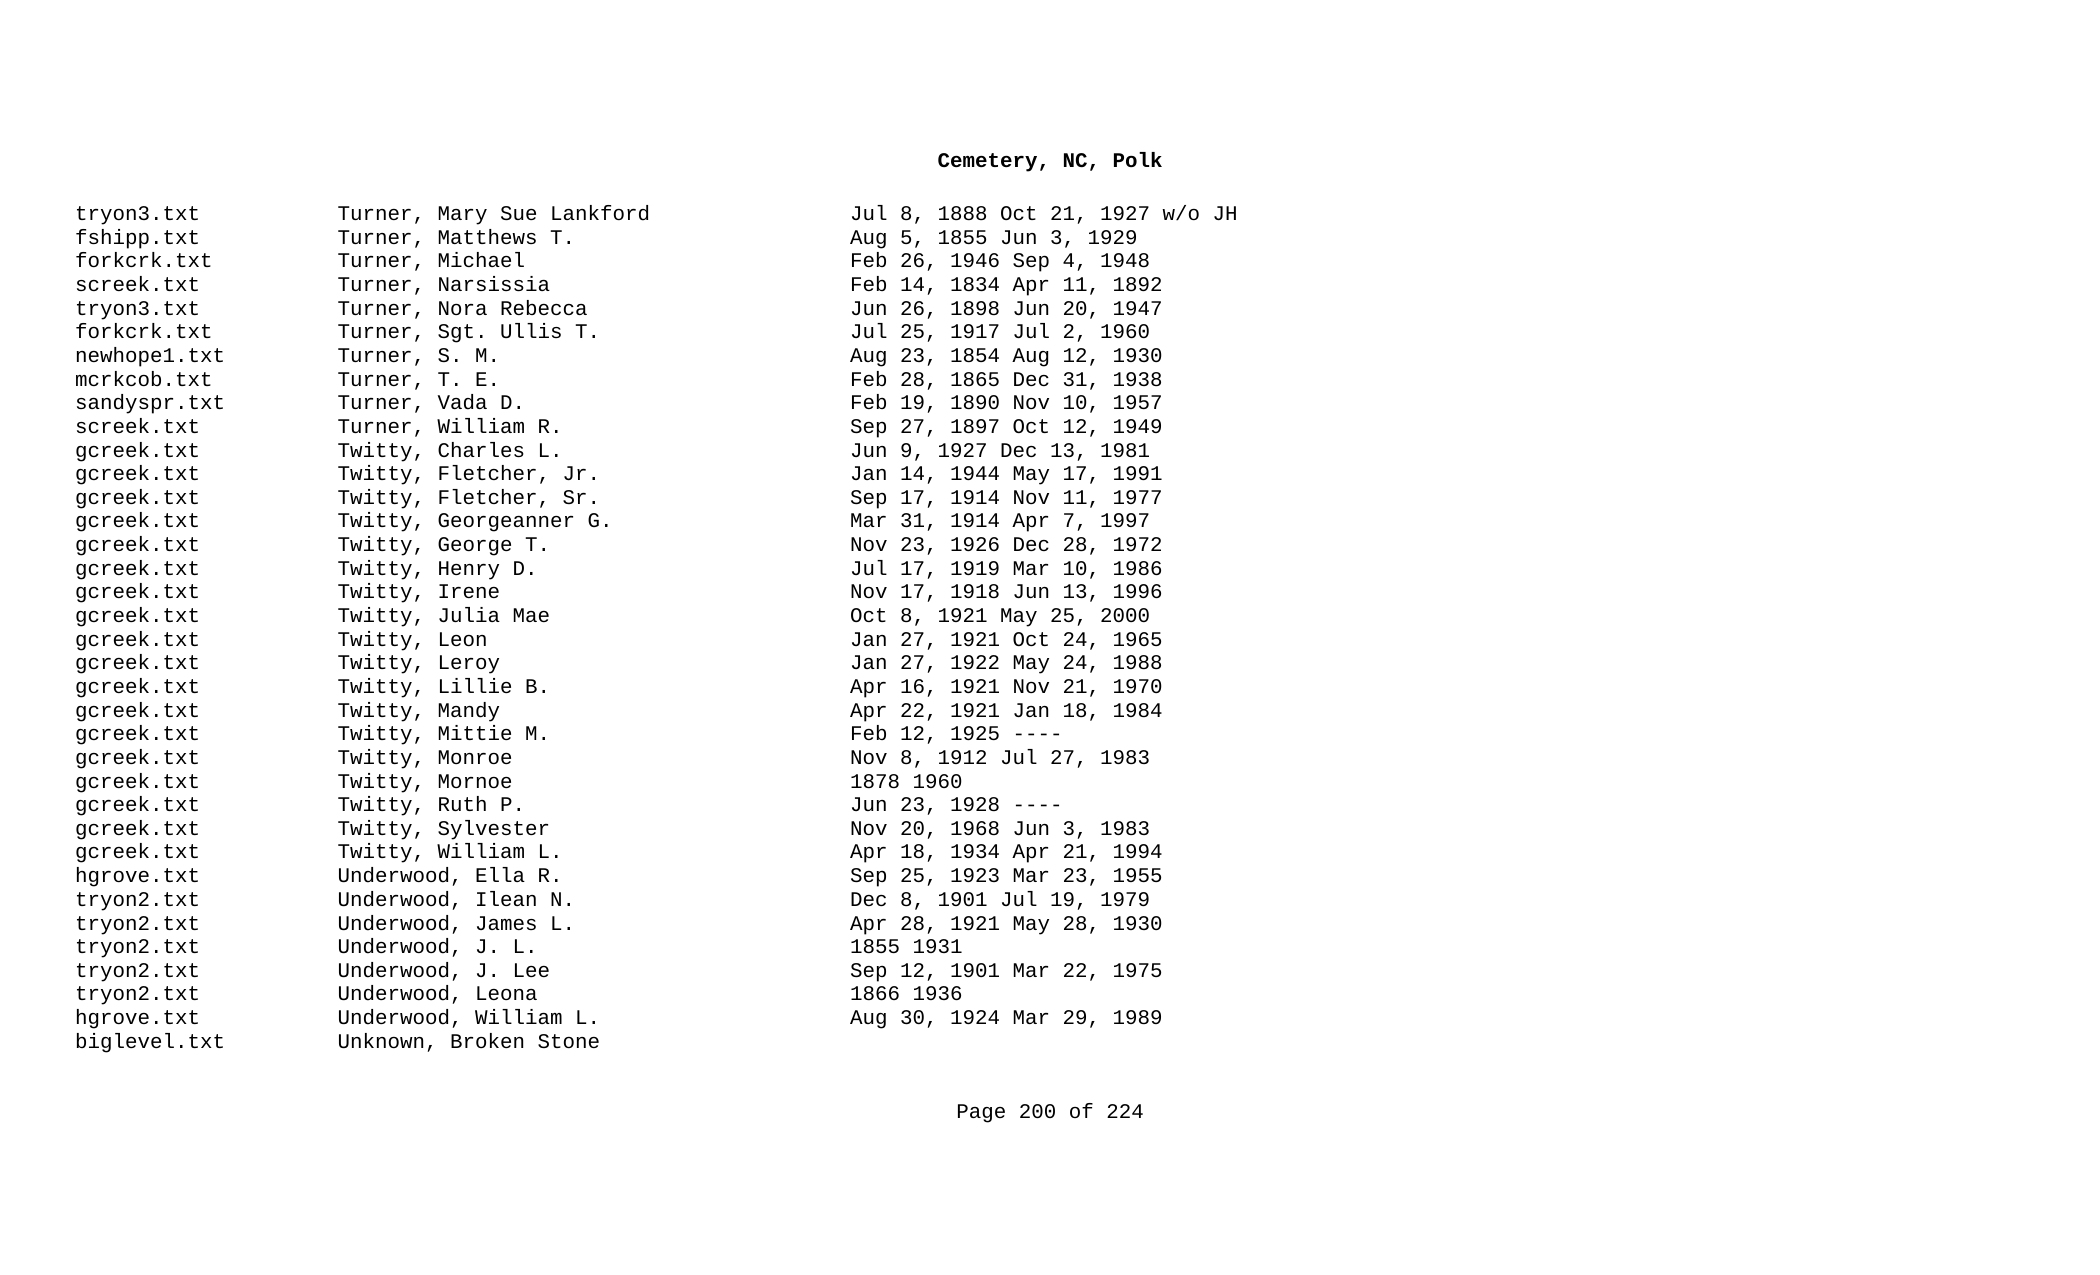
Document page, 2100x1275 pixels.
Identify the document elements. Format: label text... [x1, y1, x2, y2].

text gcreek.txt Twitty, Mandy Apr 22, 1921 Jan 18, 1984 [75, 700, 2025, 723]
text tryon2.txt Underwood, J. L. 1855 1931 [75, 936, 2025, 960]
text gcreek.txt Twitty, Irene Nov 17, 1918 Jun 13, 1996 [75, 581, 2025, 605]
text gcreek.txt Twitty, Julia Mae Oct 8, 1921 May 25, 2000 [75, 605, 2025, 629]
text gcreek.txt Twitty, Fletcher, Sr. Sep 17, 1914 Nov 11, 1977 [75, 487, 2025, 511]
text hgrove.txt Underwood, Ella R. Sep 25, 1923 Mar 23, 1955 [75, 865, 2025, 889]
text tryon2.txt Underwood, James L. Apr 28, 1921 May 28, 1930 [75, 912, 2025, 936]
text tryon3.txt Turner, Mary Sue Lankford Jul 8, 1888 Oct 21, 1927 w/o JH [75, 203, 2025, 227]
text gcreek.txt Twitty, Lillie B. Apr 16, 1921 Nov 21, 1970 [75, 676, 2025, 700]
text gcreek.txt Twitty, Fletcher, Jr. Jan 14, 1944 May 17, 1991 [75, 463, 2025, 487]
text newhope1.txt Turner, S. M. Aug 23, 1854 Aug 12, 1930 [75, 345, 2025, 369]
text gcreek.txt Twitty, Mittie M. Feb 12, 1925 ---- [75, 723, 2025, 747]
text gcreek.txt Twitty, Charles L. Jun 9, 1927 Dec 13, 1981 [75, 439, 2025, 463]
text gcreek.txt Twitty, William L. Apr 18, 1934 Apr 21, 1994 [75, 842, 2025, 865]
text tryon2.txt Underwood, Leona 1866 1936 [75, 983, 2025, 1007]
text gcreek.txt Twitty, Leroy Jan 27, 1922 May 24, 1988 [75, 652, 2025, 676]
text gcreek.txt Twitty, Ruth P. Jun 23, 1928 ---- [75, 794, 2025, 818]
text hgrove.txt Underwood, William L. Aug 30, 1924 Mar 29, 1989 [75, 1007, 2025, 1031]
text screek.txt Turner, Narsissia Feb 14, 1834 Apr 11, 1892 [75, 274, 2025, 298]
text screek.txt Turner, William R. Sep 27, 1897 Oct 12, 1949 [75, 416, 2025, 439]
text forkcrk.txt Turner, Sgt. Ullis T. Jul 25, 1917 Jul 2, 1960 [75, 321, 2025, 345]
text gcreek.txt Twitty, Georgeanner G. Mar 31, 1914 Apr 7, 1997 [75, 511, 2025, 534]
text gcreek.txt Twitty, Mornoe 1878 1960 [75, 771, 2025, 794]
text tryon3.txt Turner, Nora Rebecca Jun 26, 1898 Jun 20, 1947 [75, 298, 2025, 321]
text gcreek.txt Twitty, George T. Nov 23, 1926 Dec 28, 1972 [75, 534, 2025, 558]
text mcrkcob.txt Turner, T. E. Feb 28, 1865 Dec 31, 1938 [75, 369, 2025, 392]
text forkcrk.txt Turner, Michael Feb 26, 1946 Sep 4, 1948 [75, 250, 2025, 274]
text fshipp.txt Turner, Matthews T. Aug 5, 1855 Jun 3, 1929 [75, 227, 2025, 250]
text tryon2.txt Underwood, J. Lee Sep 12, 1901 Mar 22, 1975 [75, 960, 2025, 983]
text gcreek.txt Twitty, Henry D. Jul 17, 1919 Mar 10, 1986 [75, 558, 2025, 581]
text tryon2.txt Underwood, Ilean N. Dec 8, 1901 Jul 19, 1979 [75, 889, 2025, 912]
text gcreek.txt Twitty, Monroe Nov 8, 1912 Jul 27, 1983 [75, 747, 2025, 771]
text gcreek.txt Twitty, Sylvester Nov 20, 1968 Jun 3, 1983 [75, 818, 2025, 842]
text sandyspr.txt Turner, Vada D. Feb 19, 1890 Nov 10, 1957 [75, 392, 2025, 416]
text gcreek.txt Twitty, Leon Jan 27, 1921 Oct 24, 1965 [75, 629, 2025, 652]
text biglevel.txt Unknown, Broken Stone [75, 1031, 2025, 1054]
